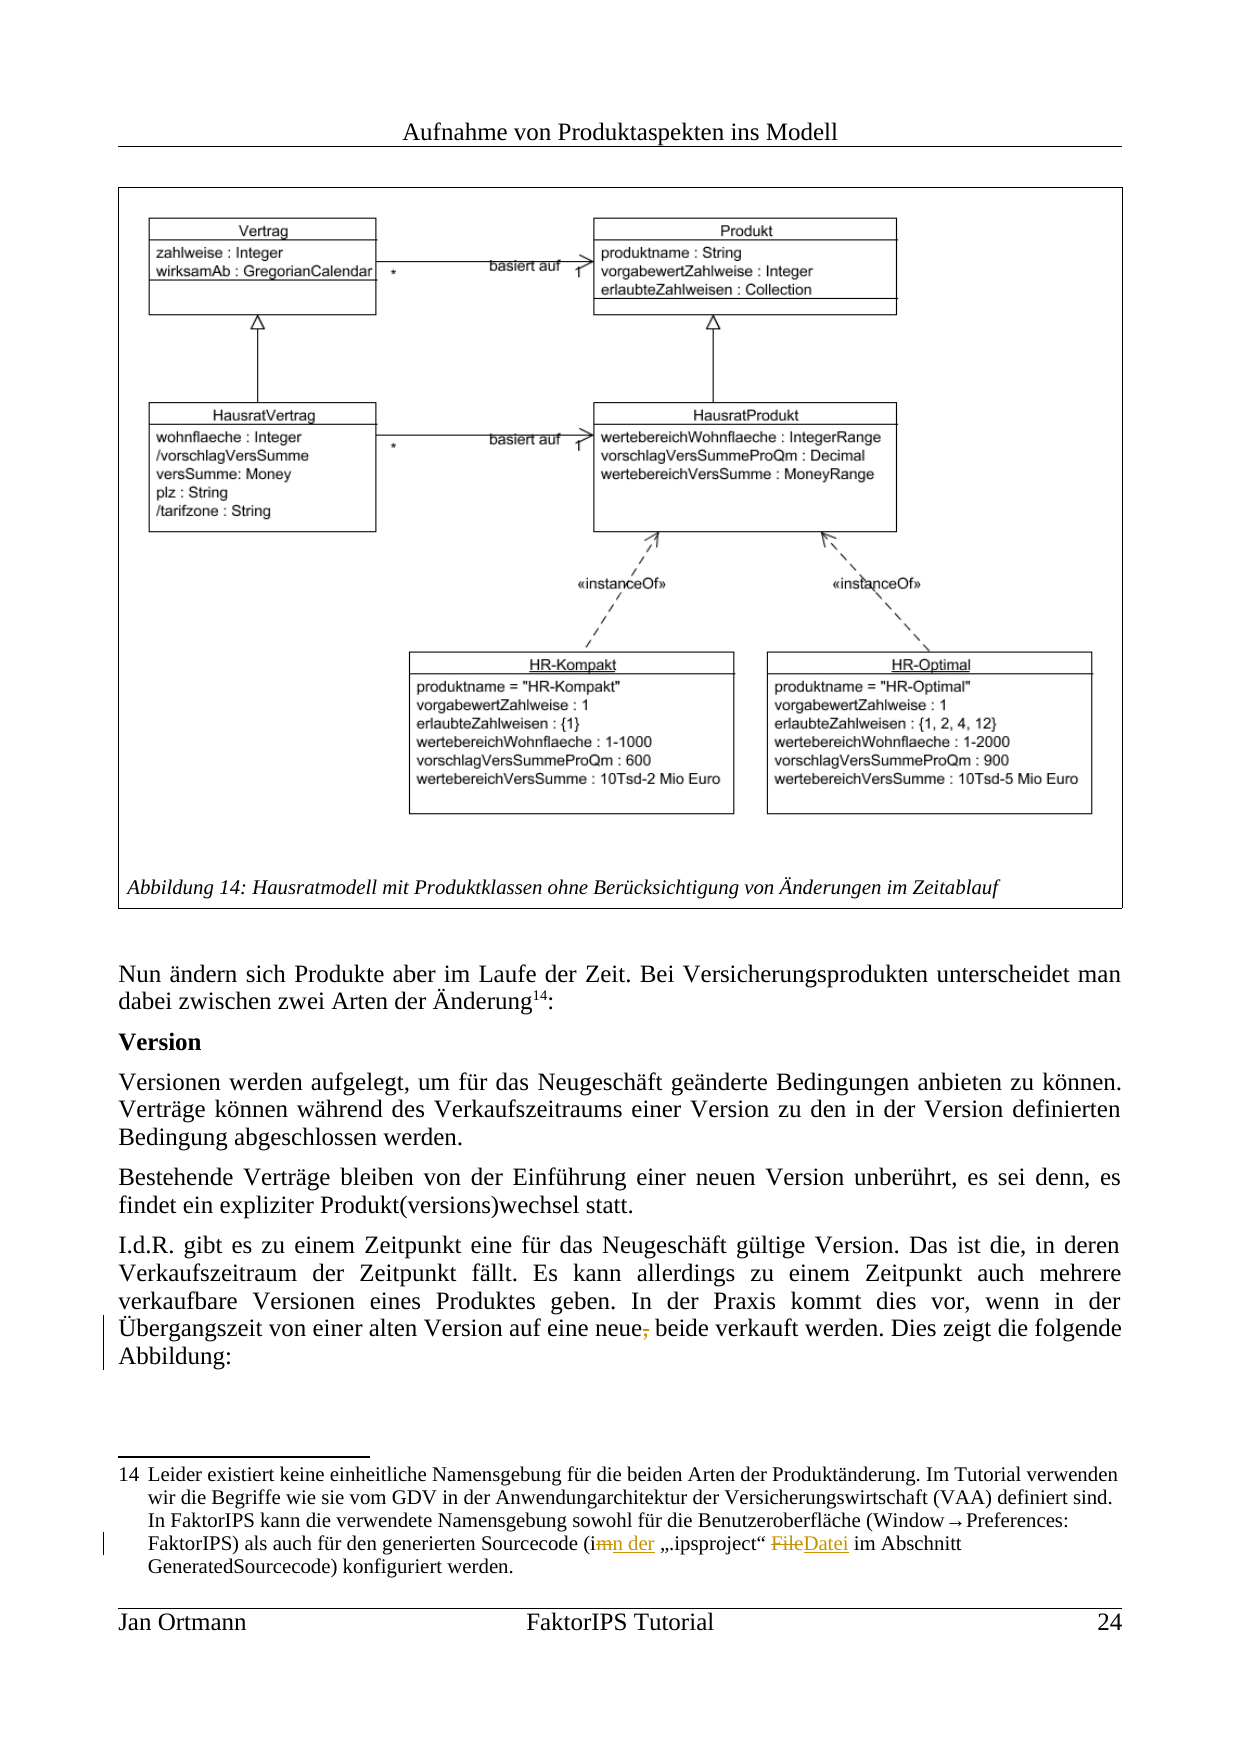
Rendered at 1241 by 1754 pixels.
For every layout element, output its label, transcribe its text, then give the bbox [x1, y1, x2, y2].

text Bestehende Verträge bleiben von der Einführung einer neuen Version unberührt, es sei denn, es findet ein expliziter Produkt(versions)wechsel statt. [118, 1163, 1122, 1219]
text Abbildung 14: Hausratmodell mit Produktklassen ohne Berücksichtigung von Änderungen im Zeitablauf [127, 876, 1113, 899]
text Version [118, 1028, 1122, 1055]
text Leider existiert keine einheitliche Namensgebung für die beiden Arten der Produktänderung. Im Tutorial verwenden wir die Begriffe wie sie vom GDV in der Anwendungarchitektur der Versicherungswirtschaft (VAA) definiert sind. In FaktorIPS kann die verwendete Namensgebung sowohl für die Benutzeroberfläche (Window→Preferences: FaktorIPS) als auch für den generierten Sourcecode (in der „.ipsproject“ Datei im Abschnitt GeneratedSourcecode) konfiguriert werden. [118, 1463, 1122, 1578]
text I.d.R. gibt es zu einem Zeitpunkt eine für das Neugeschäft gültige Version. Das ist die, in deren Verkaufszeitraum der Zeitpunkt fällt. Es kann allerdings zu einem Zeitpunkt auch mehrere verkaufbare Versionen eines Produktes geben. In der Praxis kommt dies vor, wenn in der Übergangszeit von einer alten Version auf eine neue beide verkauft werden. Dies zeigt die folgende Abbildung: [118, 1231, 1122, 1370]
text Versionen werden aufgelegt, um für das Neugeschäft geänderte Bedingungen anbieten zu können. Verträge können während des Verkaufszeitraums einer Version zu den in der Version definierten Bedingung abgeschlossen werden. [118, 1068, 1122, 1151]
picture [127, 196, 1113, 836]
text Nun ändern sich Produkte aber im Laufe der Zeit. Bei Versicherungsprodukten unterscheidet man dabei zwischen zwei Arten der Änderung: [118, 960, 1122, 1015]
